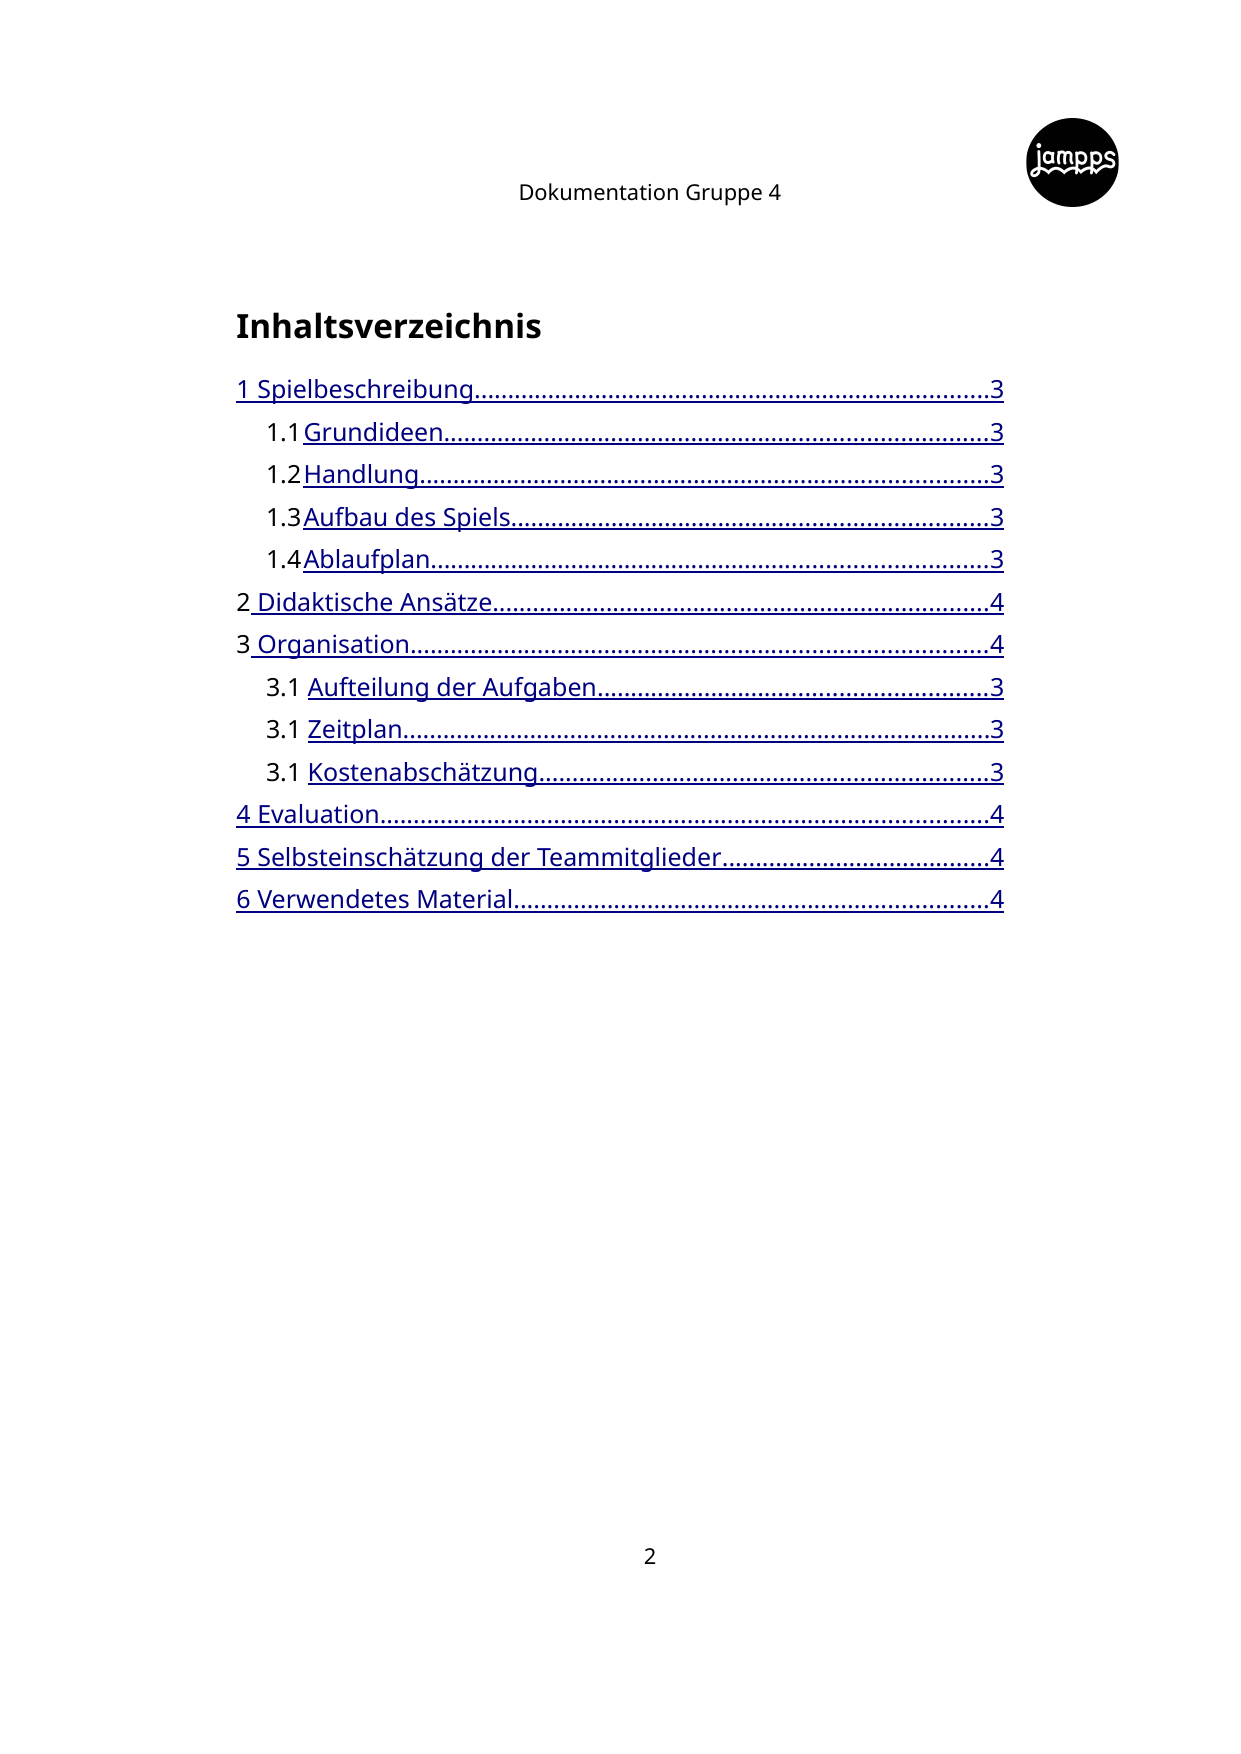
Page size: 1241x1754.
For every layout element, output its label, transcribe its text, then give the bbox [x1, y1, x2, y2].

list Aufbau des Spiels 3 [266, 500, 1004, 534]
text [236, 870, 1004, 874]
list Ablaufplan 3 [266, 542, 1004, 576]
text 3 Organisation 4 [236, 627, 1004, 661]
list Handlung 3 [266, 457, 1004, 491]
list Grundideen 3 [266, 415, 1004, 449]
text 4 Evaluation 4 [236, 797, 1004, 826]
text 2 Didaktische Ansätze 4 [236, 585, 1004, 619]
text 3.1 Kostenabschätzung 3 [266, 755, 1004, 789]
subtitle Inhaltsverzeichnis [236, 303, 1004, 348]
text 3.1 Aufteilung der Aufgaben 3 [266, 670, 1004, 704]
text 3.1 Zeitplan 3 [266, 712, 1004, 746]
text 1 Spielbeschreibung 3 [236, 372, 1004, 401]
text 6 Verwendetes Material 4 [236, 882, 1004, 911]
text 5 Selbsteinschätzung der Teammitglieder 4 [236, 840, 1004, 868]
